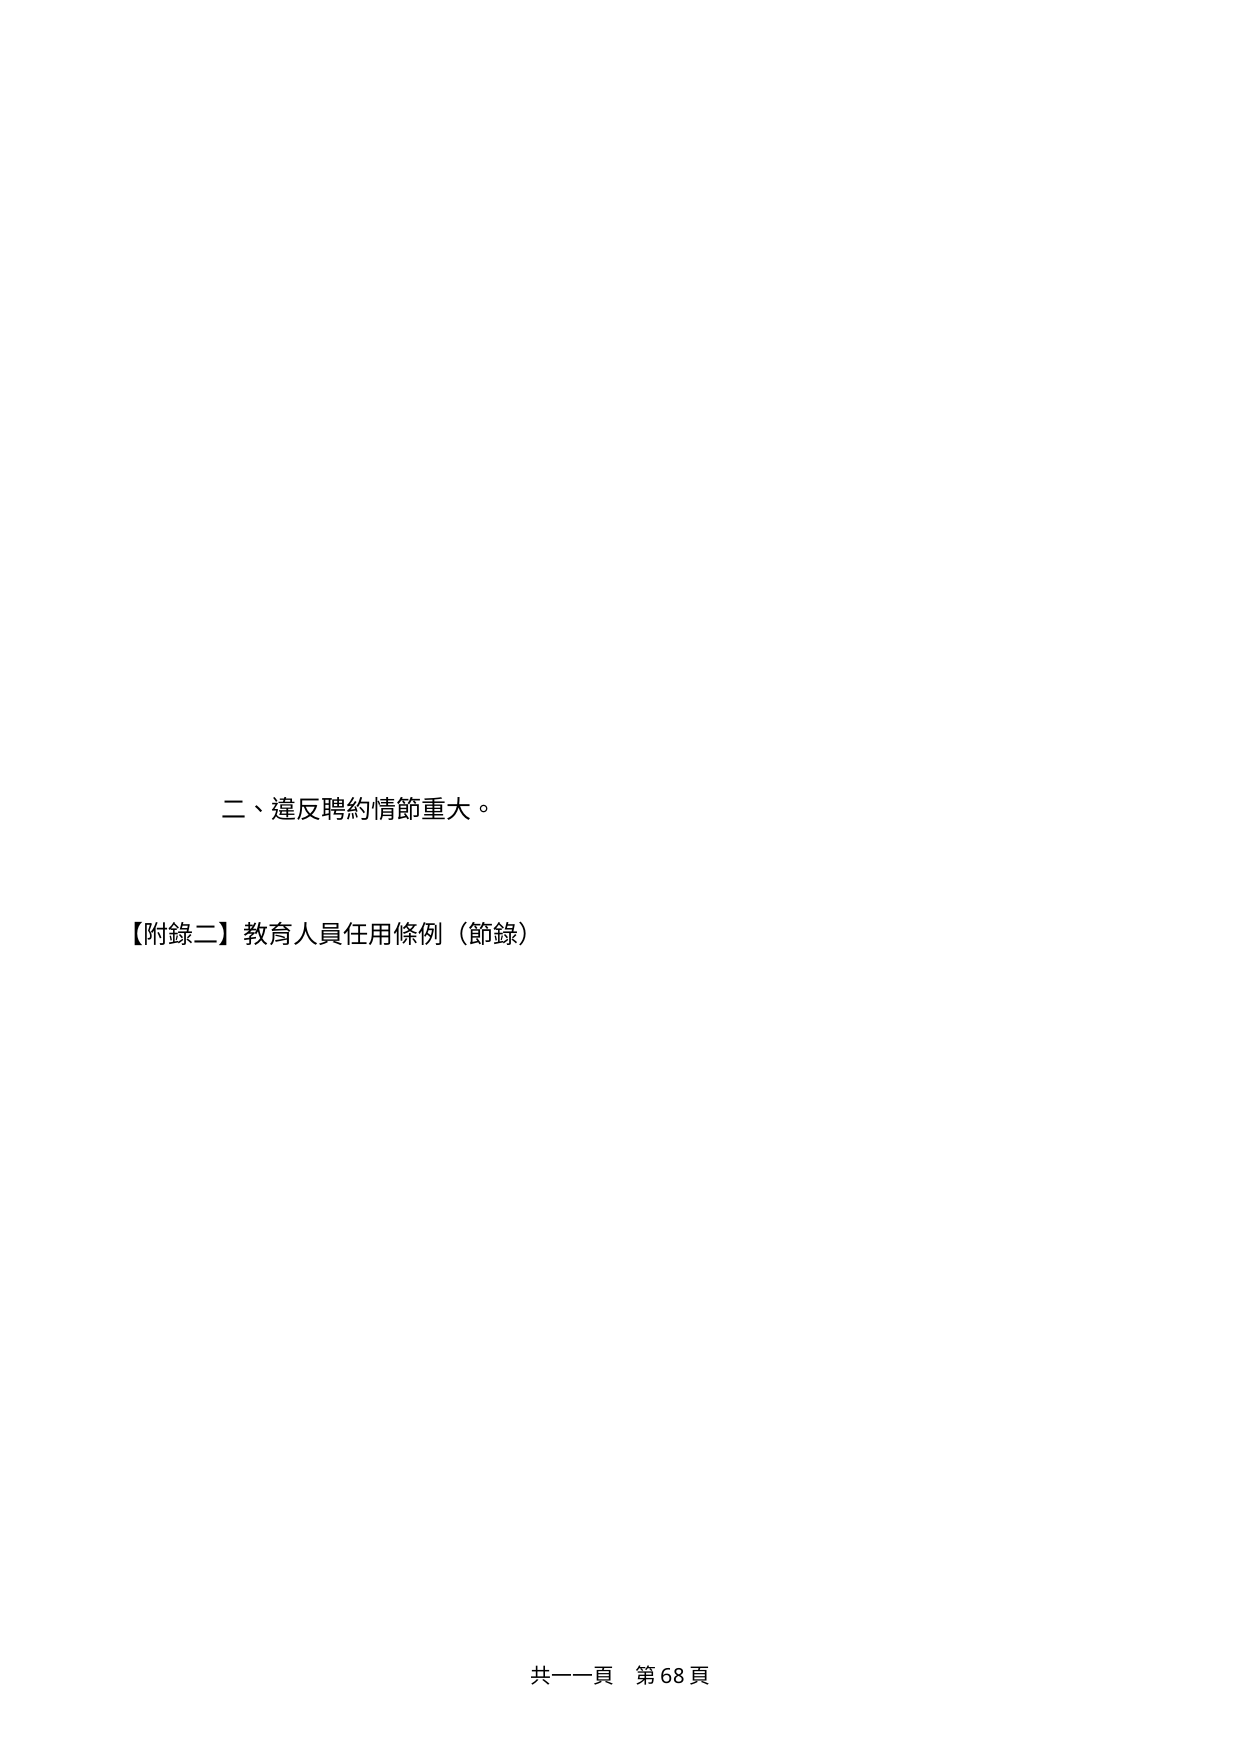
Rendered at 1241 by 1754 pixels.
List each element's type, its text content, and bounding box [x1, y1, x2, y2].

text 二、違反聘約情節重大。 [221, 766, 1122, 828]
text 【附錄二】教育人員任用條例（節錄） [118, 903, 1122, 953]
